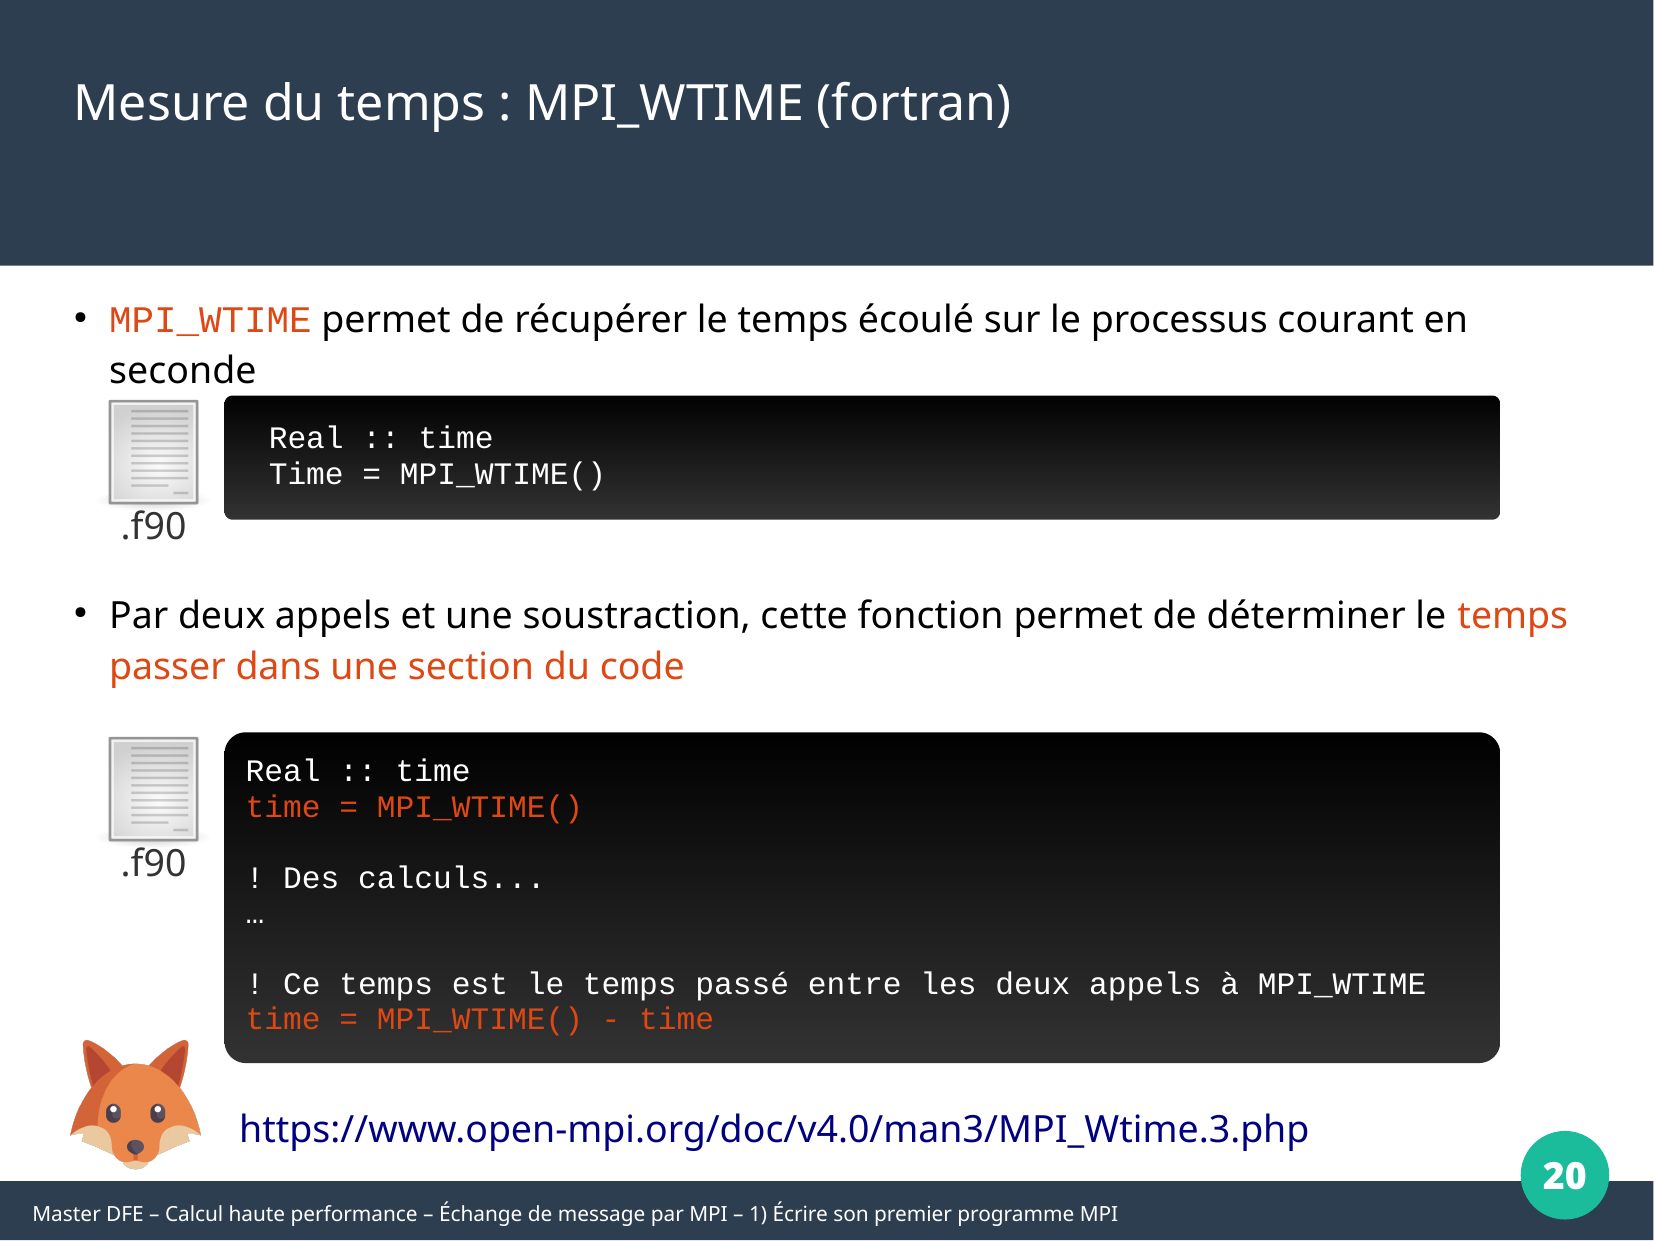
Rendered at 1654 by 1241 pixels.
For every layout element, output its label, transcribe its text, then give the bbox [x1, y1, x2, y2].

text_box Real :: time Time = MPI_WTIME() [253, 415, 1465, 514]
text_box Par deux appels et une soustraction, cette fonction permet de déterminer le temps passer dans une section du code [59, 580, 1619, 698]
text_box Master DFE – Calcul haute performance – Échange de message par MPI – 1) Écrire son premier programme MPI [17, 1191, 1436, 1235]
picture [70, 1039, 201, 1170]
picture [94, 732, 213, 828]
text_box .f90 [76, 828, 231, 895]
picture [94, 395, 213, 492]
text_box [224, 395, 1501, 520]
text_box https://www.open-mpi.org/doc/v4.0/man3/MPI_Wtime.3.php [224, 1094, 1489, 1164]
text_box MPI_WTIME permet de récupérer le temps écoulé sur le processus courant en seconde [59, 285, 1619, 355]
text_box Mesure du temps : MPI_WTIME (fortran) [59, 59, 1619, 254]
text_box Real :: time time = MPI_WTIME() ! Des calculs... … ! Ce temps est le temps passé entre les deux appels à MPI_WTIME time = MPI_WTIME() - time [224, 732, 1501, 1064]
text_box .f90 [76, 492, 231, 558]
